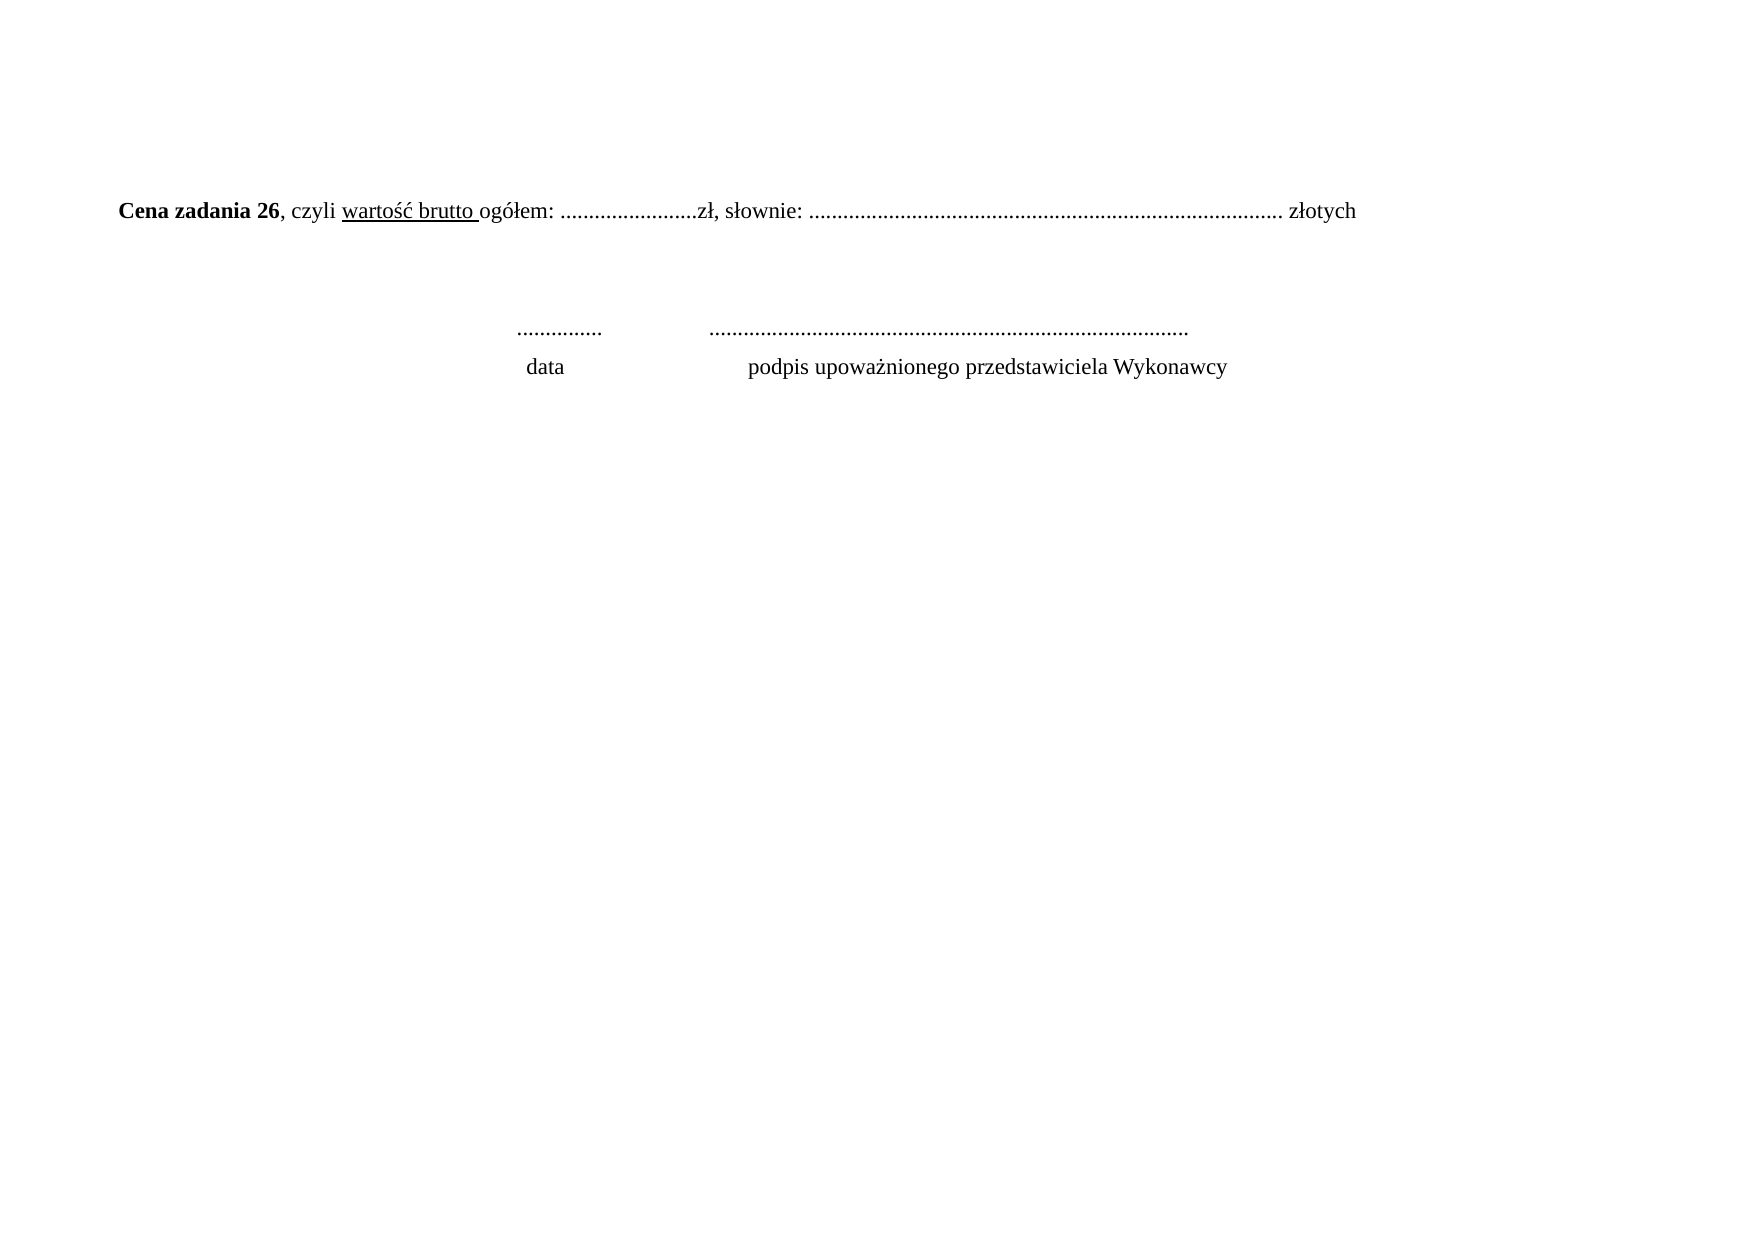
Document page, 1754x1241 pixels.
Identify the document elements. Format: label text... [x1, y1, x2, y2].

text Cena zadania 26, czyli wartość brutto ogółem: ........................zł, słownie: ................................................................................... złotych [118, 197, 1636, 224]
text data podpis upoważnionego przedstawiciela Wykonawcy [118, 353, 1636, 379]
text ............... .................................................................................... [266, 314, 1636, 340]
